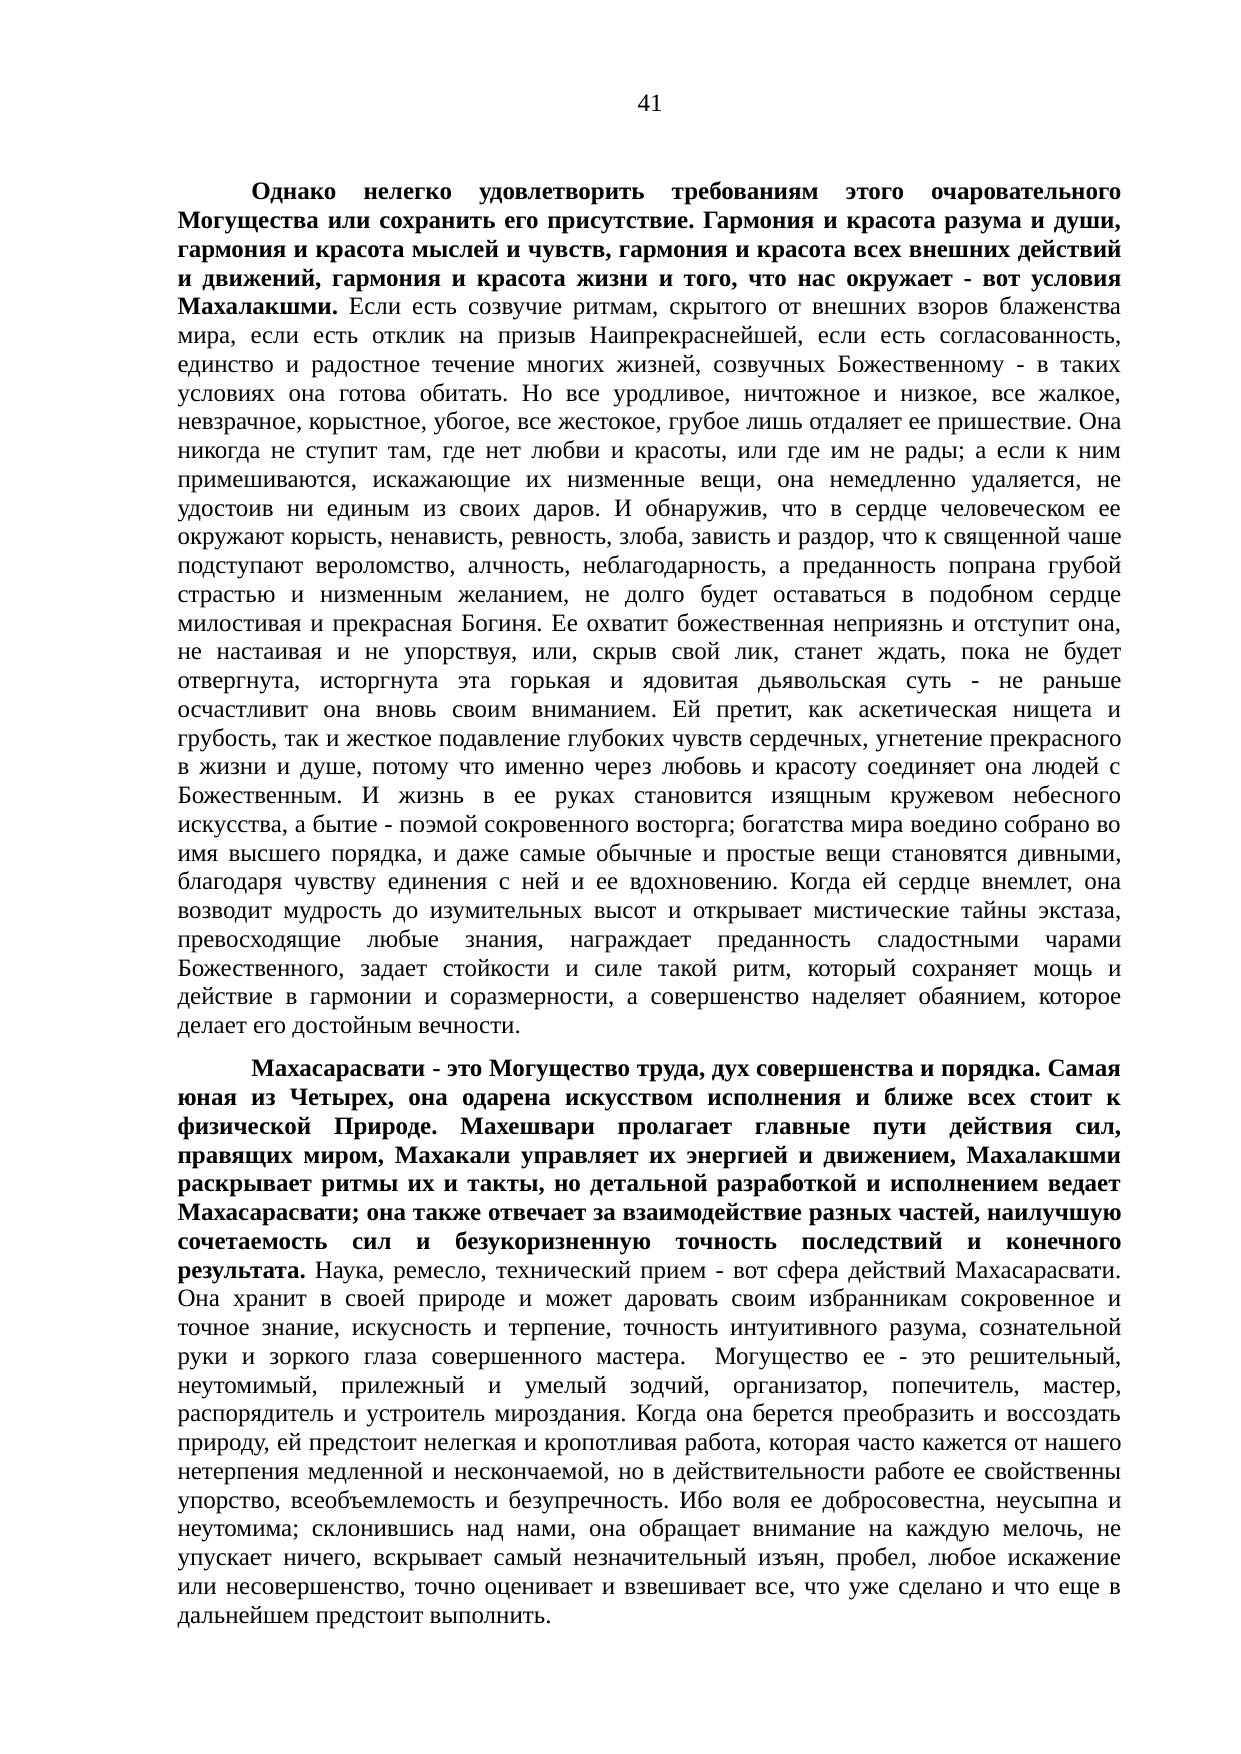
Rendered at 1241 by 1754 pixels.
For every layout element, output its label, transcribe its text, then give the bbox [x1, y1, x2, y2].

text Однако нелегко удовлетворить требованиям этого очаровательного Могущества или сохранить его присутствие. Гармония и красота разума и души, гармония и красота мыслей и чувств, гармония и красота всех внешних действий и движений, гармония и красота жизни и того, что нас окружает - вот условия Махалакшми. Если есть созвучие ритмам, скрытого от внешних взоров блаженства мира, если есть отклик на призыв Наипрекраснейшей, если есть согласованность, единство и радостное течение многих жизней, созвучных Божественному - в таких условиях она готова обитать. Но все уродливое, ничтожное и низкое, все жалкое, невзрачное, корыстное, убогое, все жестокое, грубое лишь отдаляет ее пришествие. Она никогда не ступит там, где нет любви и красоты, или где им не рады; а если к ним примешиваются, искажающие их низменные вещи, она немедленно удаляется, не удостоив ни единым из своих даров. И обнаружив, что в сердце человеческом ее окружают корысть, ненависть, ревность, злоба, зависть и раздор, что к священной чаше подступают вероломство, алчность, неблагодарность, а преданность попрана грубой страстью и низменным желанием, не долго будет оставаться в подобном сердце милостивая и прекрасная Богиня. Ее охватит божественная неприязнь и отступит она, не настаивая и не упорствуя, или, скрыв свой лик, станет ждать, пока не будет отвергнута, исторгнута эта горькая и ядовитая дьявольская суть - не раньше осчастливит она вновь своим вниманием. Ей претит, как аскетическая нищета и грубость, так и жесткое подавление глубоких чувств сердечных, угнетение прекрасного в жизни и душе, потому что именно через любовь и красоту соединяет она людей с Божественным. И жизнь в ее руках становится изящным кружевом небесного искусства, а бытие - поэмой сокровенного восторга; богатства мира воедино собрано во имя высшего порядка, и даже самые обычные и простые вещи становятся дивными, благодаря чувству единения с ней и ее вдохновению. Когда ей сердце внемлет, она возводит мудрость до изумительных высот и открывает мистические тайны экстаза, превосходящие любые знания, награждает преданность сладостными чарами Божественного, задает стойкости и силе такой ритм, который сохраняет мощь и действие в гармонии и соразмерности, а совершенство наделяет обаянием, которое делает его достойным вечности. [177, 176, 1122, 1039]
text Махасарасвати - это Могущество труда, дух совершенства и порядка. Самая юная из Четырех, она одарена искусством исполнения и ближе всех стоит к физической Природе. Махешвари пролагает главные пути действия сил, правящих миром, Махакали управляет их энергией и движением, Махалакшми раскрывает ритмы их и такты, но детальной разработкой и исполнением ведает Махасарасвати; она также отвечает за взаимодействие разных частей, наилучшую сочетаемость сил и безукоризненную точность последствий и конечного результата. Наука, ремесло, технический прием - вот сфера действий Махасарасвати. Она хранит в своей природе и может даровать своим избранникам сокровенное и точное знание, искусность и терпение, точность интуитивного разума, сознательной руки и зоркого глаза совершенного мастера. Могущество ее - это решительный, неутомимый, прилежный и умелый зодчий, организатор, попечитель, мастер, распорядитель и устроитель мироздания. Когда она берется преобразить и воссоздать природу, ей предстоит нелегкая и кропотливая работа, которая часто кажется от нашего нетерпения медленной и нескончаемой, но в действительности работе ее свойственны упорство, всеобъемлемость и безупречность. Ибо воля ее добросовестна, неусыпна и неутомима; склонившись над нами, она обращает внимание на каждую мелочь, не упускает ничего, вскрывает самый незначительный изъян, пробел, любое искажение или несовершенство, точно оценивает и взвешивает все, что уже сделано и что еще в дальнейшем предстоит выполнить. [177, 1053, 1122, 1628]
